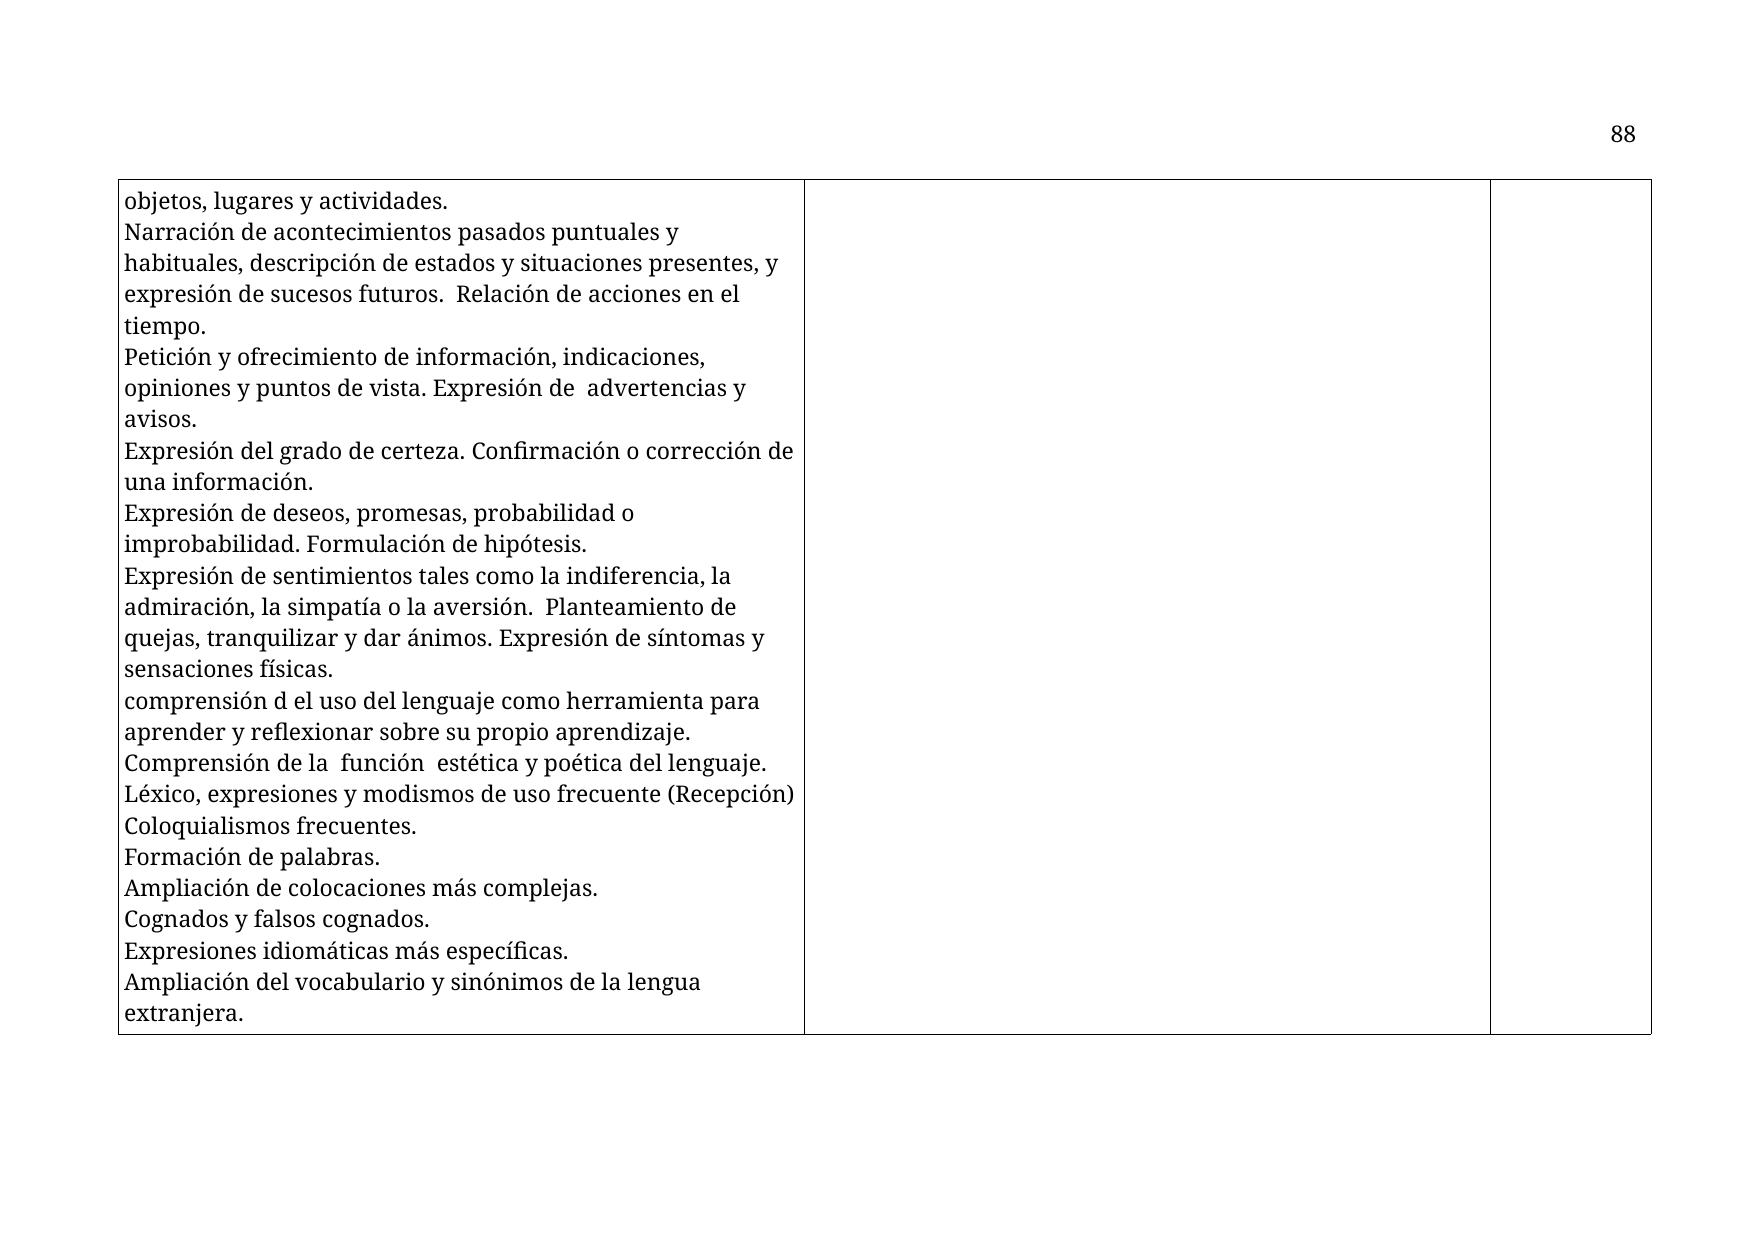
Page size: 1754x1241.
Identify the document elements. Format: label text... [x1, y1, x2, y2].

table_cell [805, 180, 1490, 1034]
table_cell objetos, lugares y actividades. Narración de acontecimientos pasados puntuales y habituales, descripción de estados y situaciones presentes, y expresión de sucesos futuros. Relación de acciones en el tiempo. Petición y ofrecimiento de información, indicaciones, opiniones y puntos de vista. Expresión de advertencias y avisos. Expresión del grado de certeza. Confirmación o corrección de una información. Expresión de deseos, promesas, probabilidad o improbabilidad. Formulación de hipótesis. Expresión de sentimientos tales como la indiferencia, la admiración, la simpatía o la aversión. Planteamiento de quejas, tranquilizar y dar ánimos. Expresión de síntomas y sensaciones físicas. comprensión d el uso del lenguaje como herramienta para aprender y reflexionar sobre su propio aprendizaje. Comprensión de la función estética y poética del lenguaje. Léxico, expresiones y modismos de uso frecuente (Recepción) Coloquialismos frecuentes. Formación de palabras. Ampliación de colocaciones más complejas. Cognados y falsos cognados. Expresiones idiomáticas más específicas. Ampliación del vocabulario y sinónimos de la lengua extranjera. [119, 180, 804, 1034]
table_cell [1491, 180, 1651, 1034]
